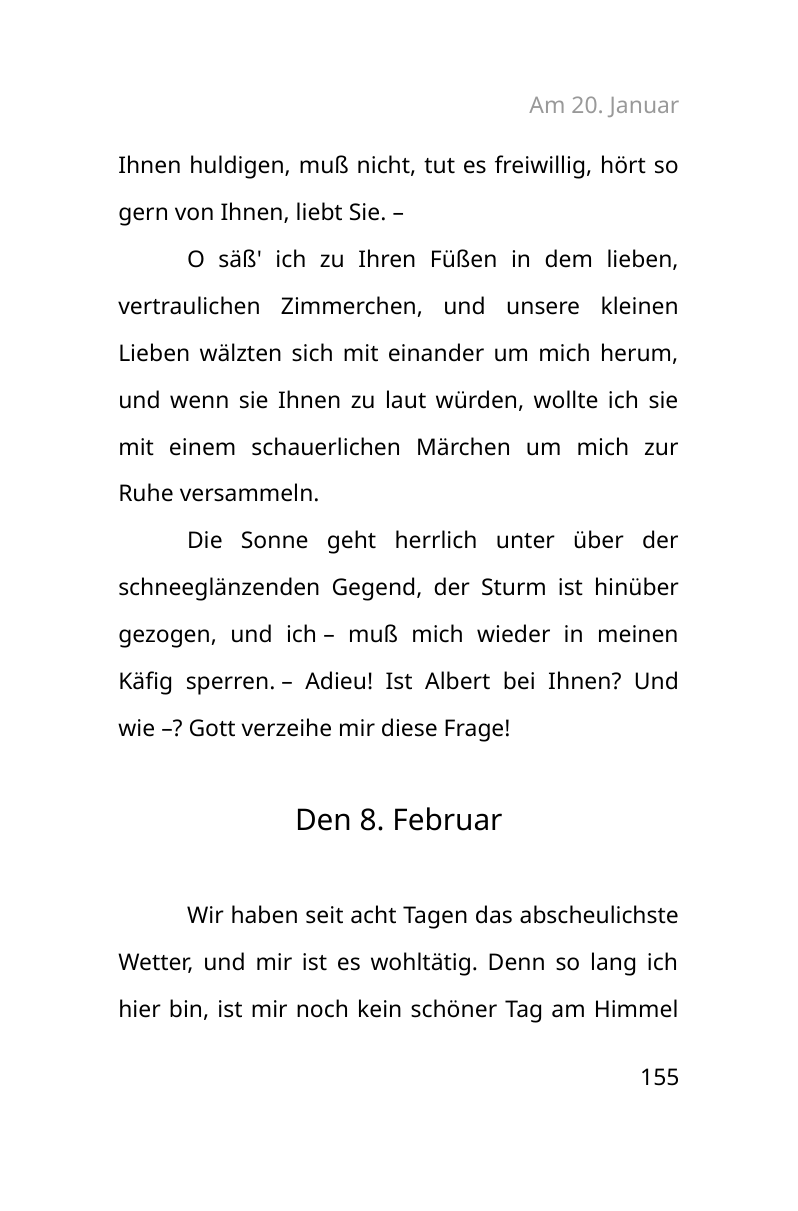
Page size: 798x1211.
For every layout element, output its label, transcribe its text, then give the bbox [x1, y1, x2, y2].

text Wir haben seit acht Tagen das abscheulichste Wetter, und mir ist es wohltätig. Denn so lang ich hier bin, ist mir noch kein schöner Tag am Himmel [118, 862, 679, 1024]
subtitle Den 8. Februar [118, 794, 679, 839]
text Die Sonne geht herrlich unter über der schneeglänzenden Gegend, der Sturm ist hinüber gezogen, und ich – muß mich wieder in meinen Käfig sperren. – Adieu! Ist Albert bei Ihnen? Und wie –? Gott verzeihe mir diese Frage! [118, 524, 679, 743]
text Ihnen huldigen, muß nicht, tut es freiwillig, hört so gern von Ihnen, liebt Sie. – [118, 149, 679, 227]
text O säß' ich zu Ihren Füßen in dem lieben, vertraulichen Zimmerchen, und unsere kleinen Lieben wälzten sich mit einander um mich herum, und wenn sie Ihnen zu laut würden, wollte ich sie mit einem schauerlichen Märchen um mich zur Ruhe versammeln. [118, 243, 679, 509]
